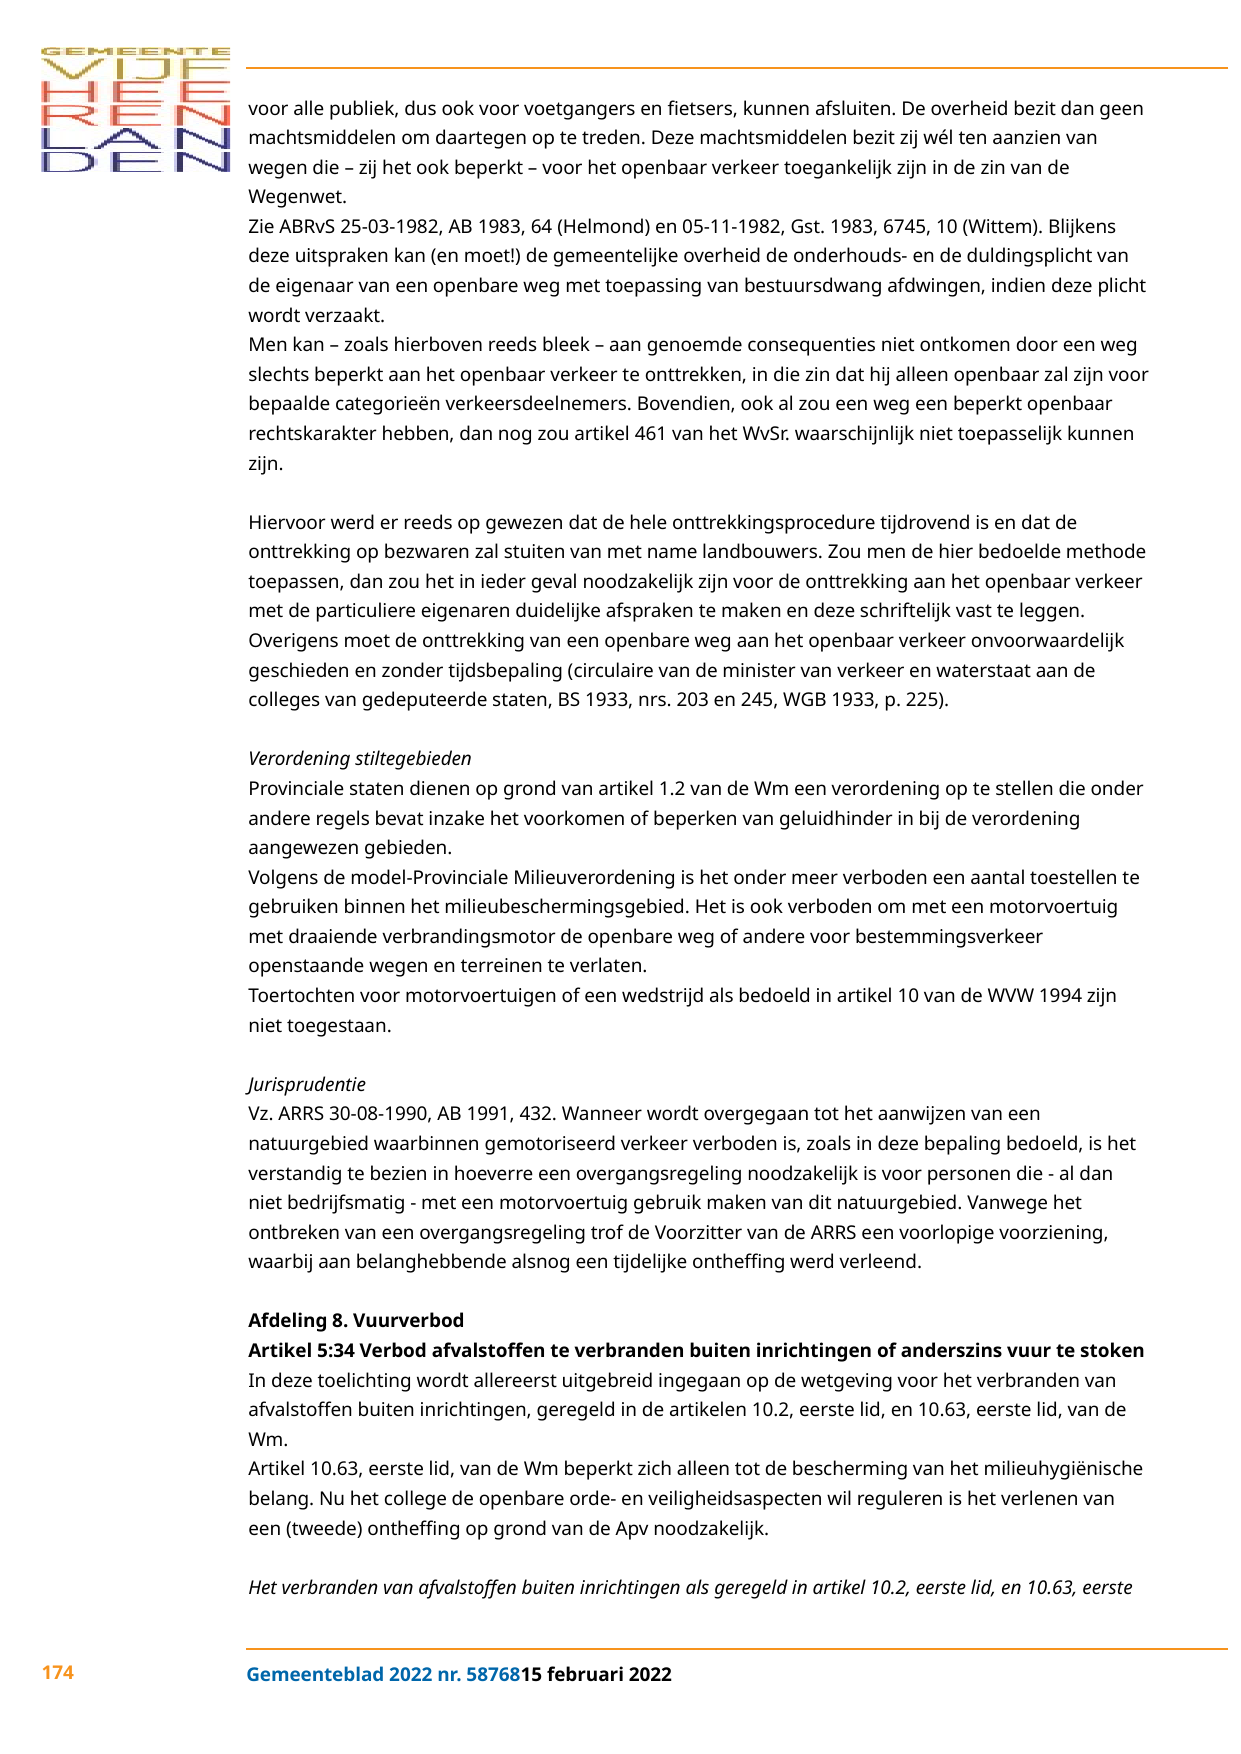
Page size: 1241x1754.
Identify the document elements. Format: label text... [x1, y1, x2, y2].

text Artikel 10.63, eerste lid, van de Wm beperkt zich alleen tot de bescherming van het milieuhygiënische belang. Nu het college de openbare orde- en veiligheidsaspecten wil reguleren is het verlenen van een (tweede) ontheffing op grond van de Apv noodzakelijk. [248, 1456, 1152, 1541]
text Provinciale staten dienen op grond van artikel 1.2 van de Wm een verordening op te stellen die onder andere regels bevat inzake het voorkomen of beperken van geluidhinder in bij de verordening aangewezen gebieden. [248, 775, 1152, 860]
text In deze toelichting wordt allereerst uitgebreid ingegaan op de wetgeving voor het verbranden van afvalstoffen buiten inrichtingen, geregeld in de artikelen 10.2, eerste lid, en 10.63, eerste lid, van de Wm. [248, 1367, 1152, 1452]
text Zie ABRvS 25-03-1982, AB 1983, 64 (Helmond) en 05-11-1982, Gst. 1983, 6745, 10 (Wittem). Blijkens deze uitspraken kan (en moet!) de gemeentelijke overheid de onderhouds- en de duldingsplicht van de eigenaar van een openbare weg met toepassing van bestuursdwang afdwingen, indien deze plicht wordt verzaakt. [248, 213, 1152, 328]
text Volgens de model-Provinciale Milieuverordening is het onder meer verboden een aantal toestellen te gebruiken binnen het milieubeschermingsgebied. Het is ook verboden om met een motorvoertuig met draaiende verbrandingsmotor de openbare weg of andere voor bestemmingsverkeer openstaande wegen en terreinen te verlaten. [248, 864, 1152, 978]
text Afdeling 8. Vuurverbod [248, 1308, 1152, 1333]
text Artikel 5:34 Verbod afvalstoffen te verbranden buiten inrichtingen of anderszins vuur te stoken [248, 1337, 1152, 1363]
text Toertochten voor motorvoertuigen of een wedstrijd als bedoeld in artikel 10 van de WVW 1994 zijn niet toegestaan. [248, 982, 1152, 1038]
text Vz. ARRS 30-08-1990, AB 1991, 432. Wanneer wordt overgegaan tot het aanwijzen van een natuurgebied waarbinnen gemotoriseerd verkeer verboden is, zoals in deze bepaling bedoeld, is het verstandig te bezien in hoeverre een overgangsregeling noodzakelijk is voor personen die - al dan niet bedrijfsmatig - met een motorvoertuig gebruik maken van dit natuurgebied. Vanwege het ontbreken van een overgangsregeling trof de Voorzitter van de ARRS een voorlopige voorziening, waarbij aan belanghebbende alsnog een tijdelijke ontheffing werd verleend. [248, 1101, 1152, 1274]
text Hiervoor werd er reeds op gewezen dat de hele onttrekkingsprocedure tijdrovend is en dat de onttrekking op bezwaren zal stuiten van met name landbouwers. Zou men de hier bedoelde methode toepassen, dan zou het in ieder geval noodzakelijk zijn voor de onttrekking aan het openbaar verkeer met de particuliere eigenaren duidelijke afspraken te maken en deze schriftelijk vast te leggen. Overigens moet de onttrekking van een openbare weg aan het openbaar verkeer onvoorwaardelijk geschieden en zonder tijdsbepaling (circulaire van de minister van verkeer en waterstaat aan de colleges van gedeputeerde staten, BS 1933, nrs. 203 en 245, WGB 1933, p. 225). [248, 509, 1152, 712]
text voor alle publiek, dus ook voor voetgangers en fietsers, kunnen afsluiten. De overheid bezit dan geen machtsmiddelen om daartegen op te treden. Deze machtsmiddelen bezit zij wél ten aanzien van wegen die – zij het ook beperkt – voor het openbaar verkeer toegankelijk zijn in de zin van de Wegenwet. [248, 95, 1152, 209]
picture [41, 47, 231, 172]
text Men kan – zoals hierboven reeds bleek – aan genoemde consequenties niet ontkomen door een weg slechts beperkt aan het openbaar verkeer te onttrekken, in die zin dat hij alleen openbaar zal zijn voor bepaalde categorieën verkeersdeelnemers. Bovendien, ook al zou een weg een beperkt openbaar rechtskarakter hebben, dan nog zou artikel 461 van het WvSr. waarschijnlijk niet toepasselijk kunnen zijn. [248, 331, 1152, 476]
text Verordening stiltegebieden [248, 746, 1152, 771]
text Jurisprudentie [248, 1071, 1152, 1097]
text Het verbranden van afvalstoffen buiten inrichtingen als geregeld in artikel 10.2, eerste lid, en 10.63, eerste [248, 1574, 1152, 1600]
